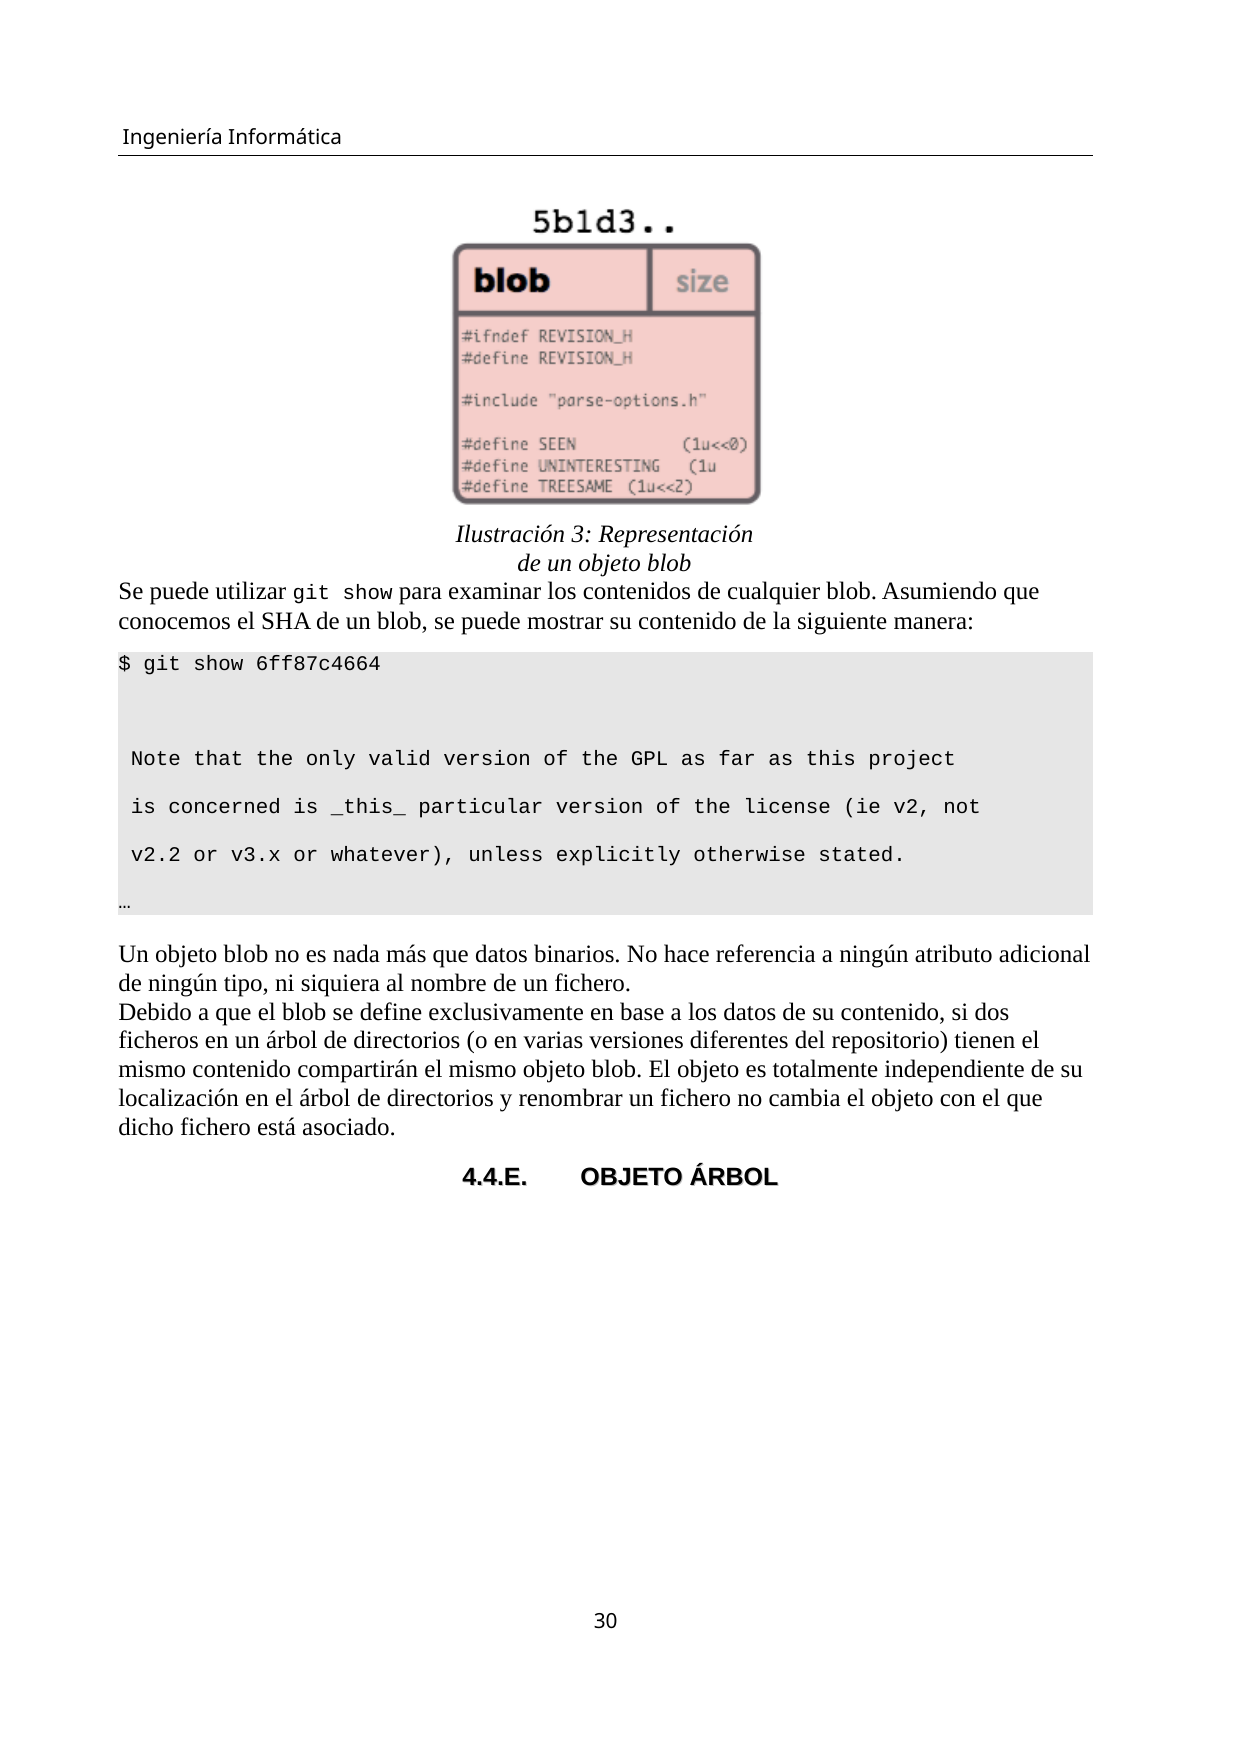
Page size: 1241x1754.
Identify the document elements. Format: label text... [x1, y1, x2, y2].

text Ilustración 3: Representación de un objeto blob [448, 519, 763, 576]
text v2.2 or v3.x or whatever), unless explicitly otherwise stated. [118, 844, 1093, 867]
text $ git show 6ff87c4664 [118, 652, 1093, 676]
text … [118, 892, 1093, 915]
picture [448, 197, 763, 519]
text Se puede utilizar git show para examinar los contenidos de cualquier blob. Asumiendo que conocemos el SHA de un blob, se puede mostrar su contenido de la siguiente manera: [118, 576, 1093, 635]
text Debido a que el blob se define exclusivamente en base a los datos de su contenido, si dos ficheros en un árbol de directorios (o en varias versiones diferentes del repositorio) tienen el mismo contenido compartirán el mismo objeto blob. El objeto es totalmente independiente de su localización en el árbol de directorios y renombrar un fichero no cambia el objeto con el que dicho fichero está asociado. [118, 997, 1093, 1141]
text is concerned is _this_ particular version of the license (ie v2, not [118, 796, 1093, 819]
text Note that the only valid version of the GPL as far as this project [118, 748, 1093, 772]
text Un objeto blob no es nada más que datos binarios. No hace referencia a ningún atributo adicional de ningún tipo, ni siquiera al nombre de un fichero. [118, 939, 1093, 997]
subtitle Objeto árbol [148, 1161, 1093, 1190]
